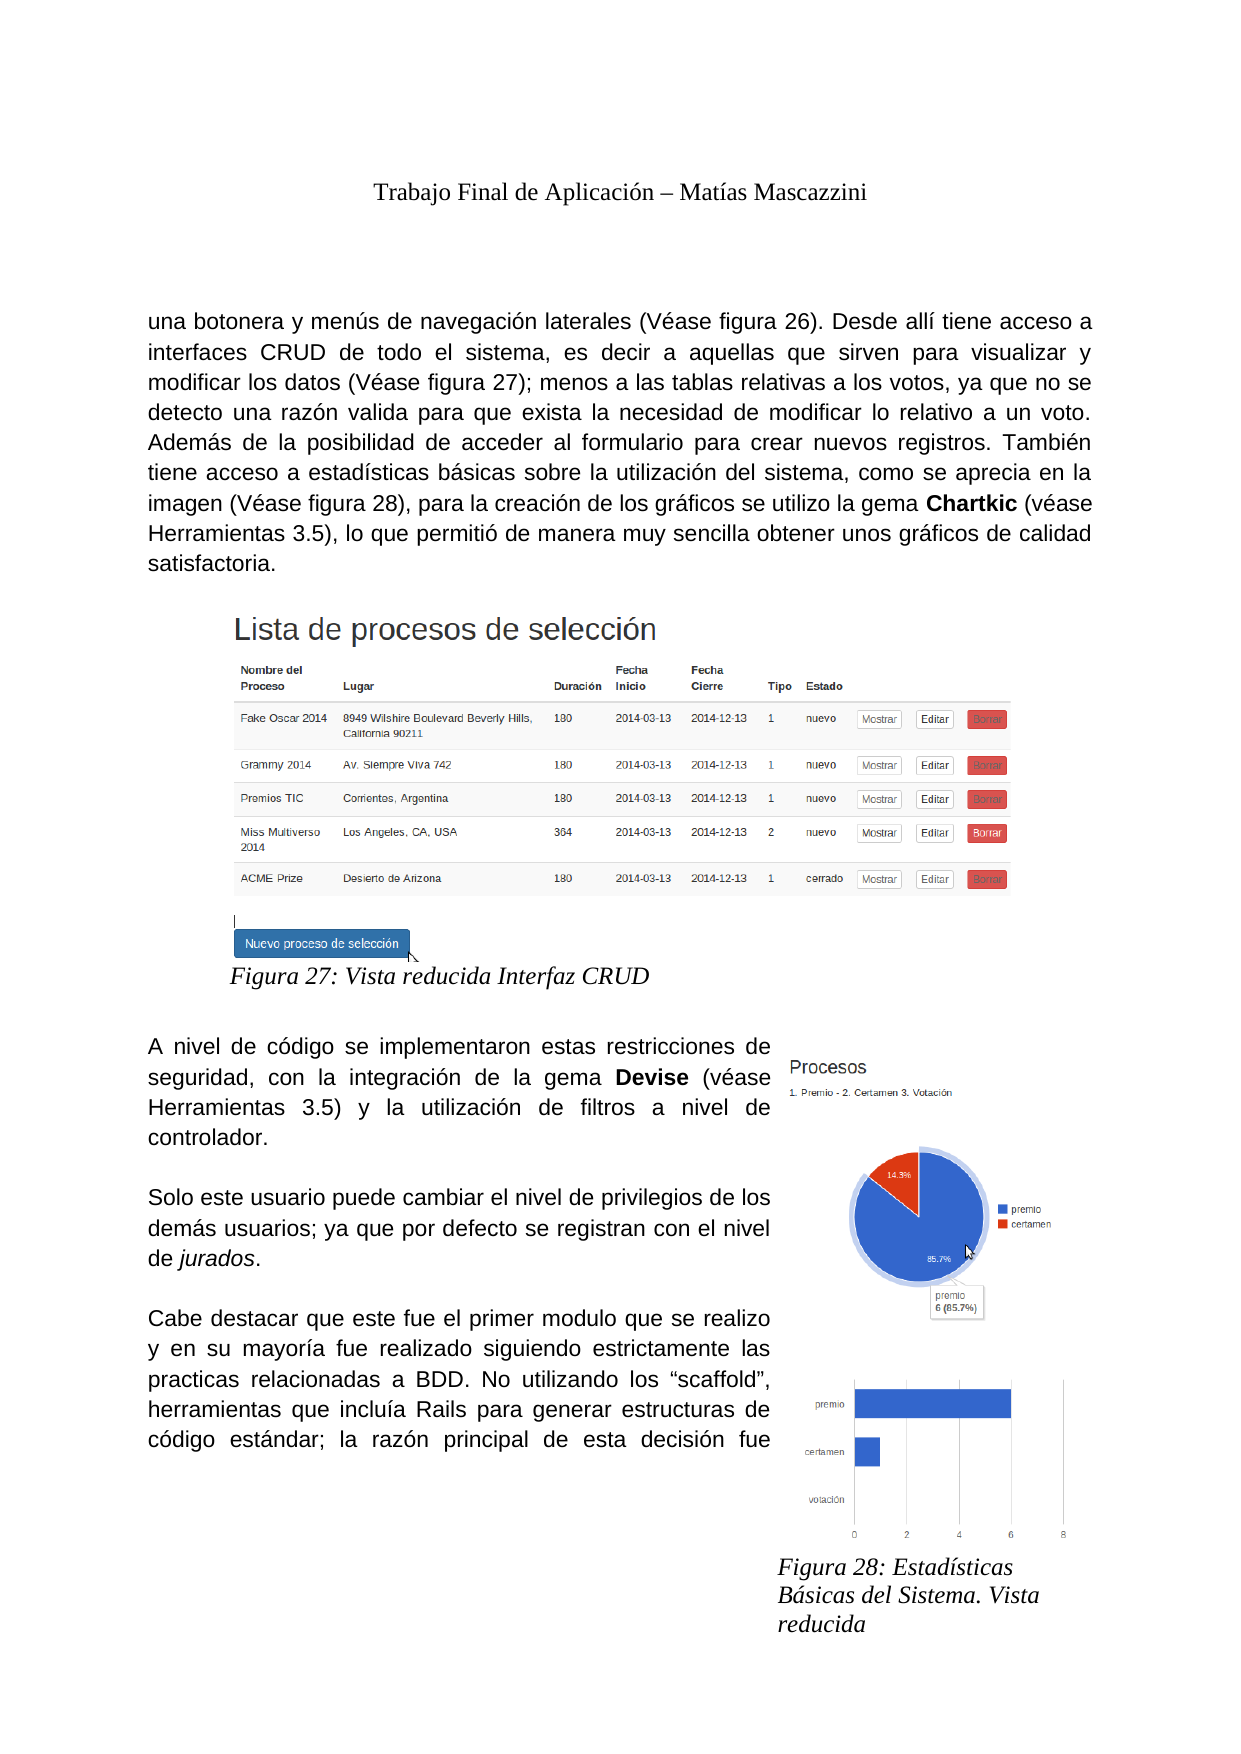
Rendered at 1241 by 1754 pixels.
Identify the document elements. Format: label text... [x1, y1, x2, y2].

picture [777, 1055, 1087, 1552]
text una botonera y menús de navegación laterales (Véase figura 26). Desde allí tiene acceso a interfaces CRUD de todo el sistema, es decir a aquellas que sirven para visualizar y modificar los datos (Véase figura 27); menos a las tablas relativas a los votos, ya que no se detecto una razón valida para que exista la necesidad de modificar lo relativo a un voto. Además de la posibilidad de acceder al formulario para crear nuevos registros. También tiene acceso a estadísticas básicas sobre la utilización del sistema, como se aprecia en la imagen (Véase figura 28), para la creación de los gráficos se utilizo la gema Chartkic (véase Herramientas 3.5), lo que permitió de manera muy sencilla obtener unos gráficos de calidad satisfactoria. [148, 308, 1093, 576]
picture [229, 612, 1011, 962]
text Figura 28: Estadísticas Básicas del Sistema. Vista reducida [777, 1552, 1087, 1638]
text Figura 27: Vista reducida Interfaz CRUD [229, 962, 1011, 990]
text A nivel de código se implementaron estas restricciones de seguridad, con la integración de la gema Devise (véase Herramientas 3.5) y la utilización de filtros a nivel de controlador. [148, 1033, 1093, 1150]
text Solo este usuario puede cambiar el nivel de privilegios de los demás usuarios; ya que por defecto se registran con el nivel de jurados. [148, 1184, 777, 1271]
text Cabe destacar que este fue el primer modulo que se realizo y en su mayoría fue realizado siguiendo estrictamente las practicas relacionadas a BDD. No utilizando los “scaffold”, herramientas que incluía Rails para generar estructuras de código estándar; la razón principal de esta decisión fue [148, 1305, 777, 1452]
